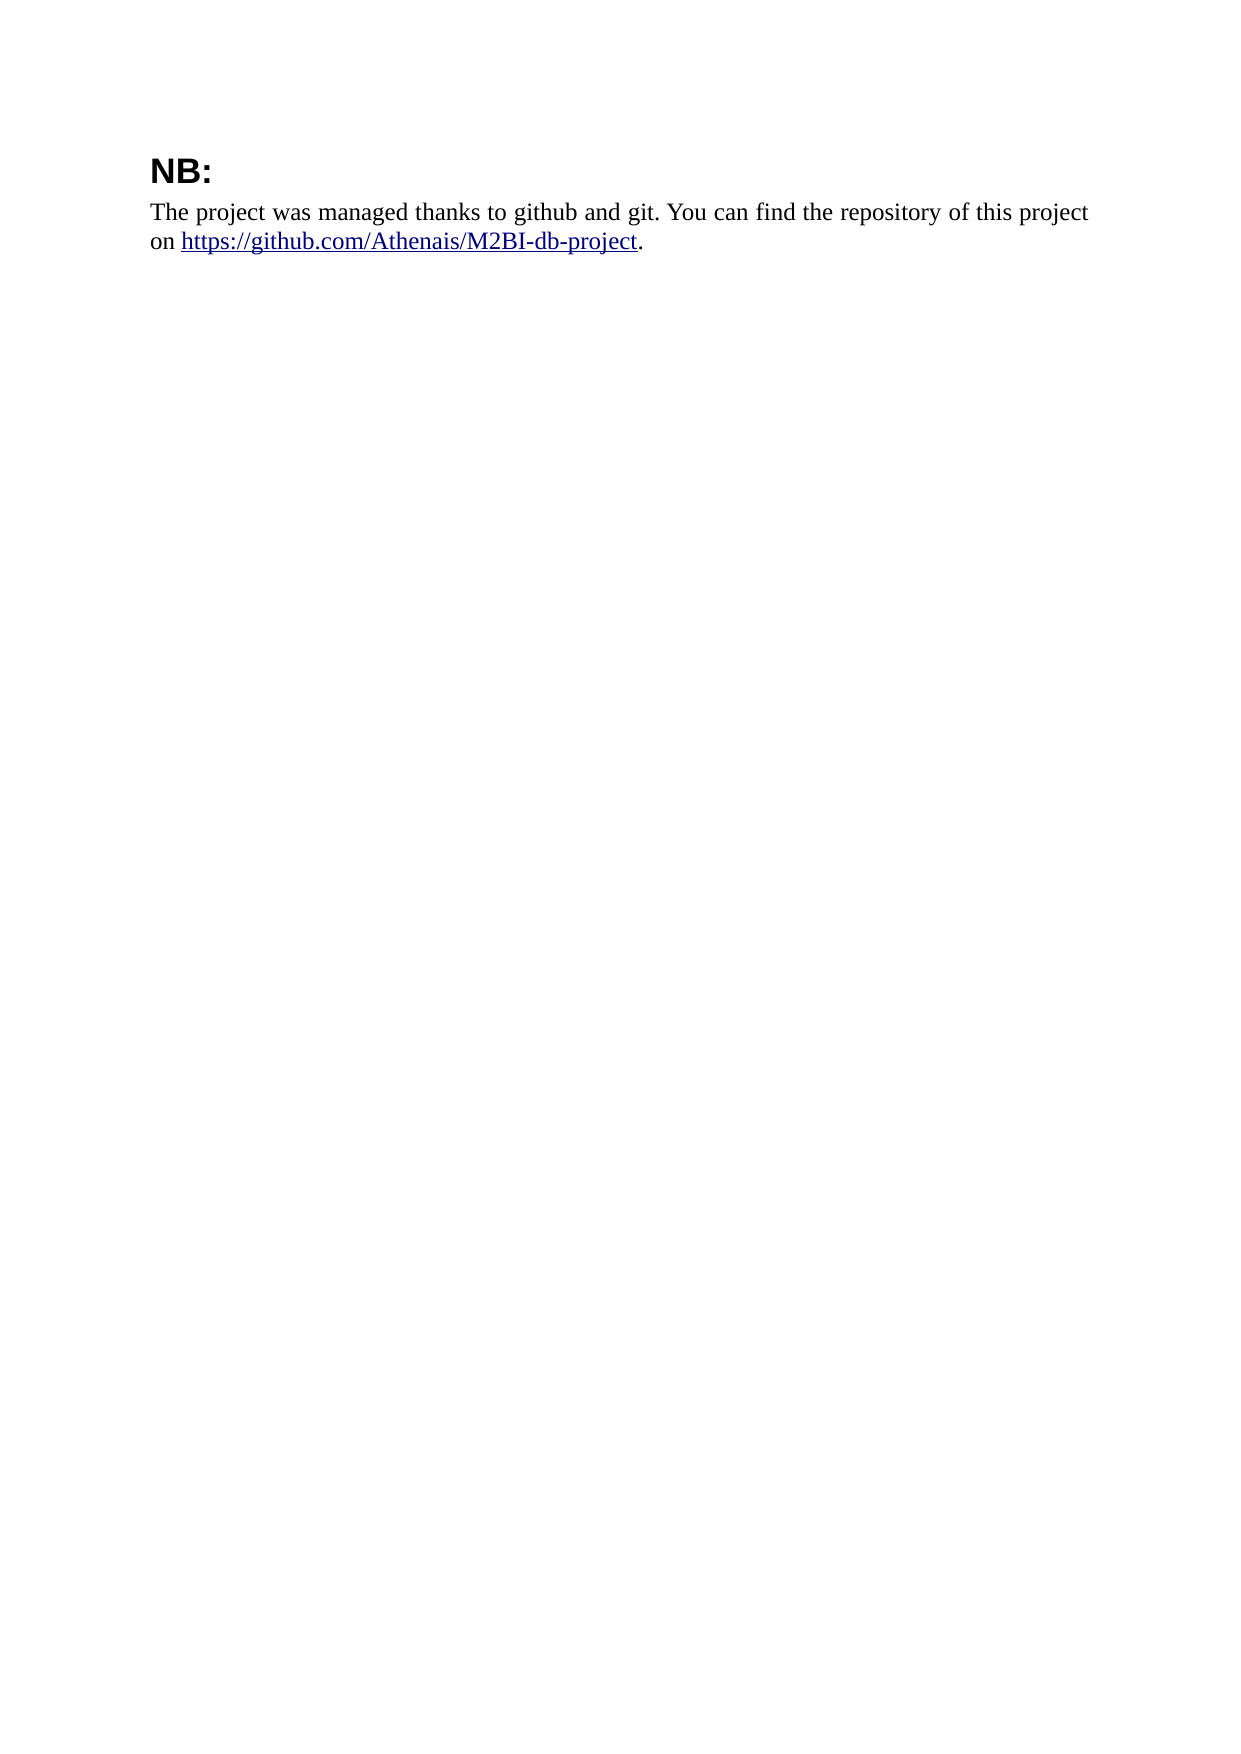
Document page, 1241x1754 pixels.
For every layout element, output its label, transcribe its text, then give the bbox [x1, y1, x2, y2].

subtitle NB: [150, 150, 1090, 191]
text The project was managed thanks to github and git. You can find the repository of this project on https://github.com/Athenais/M2BI-db-project. [150, 197, 1090, 254]
